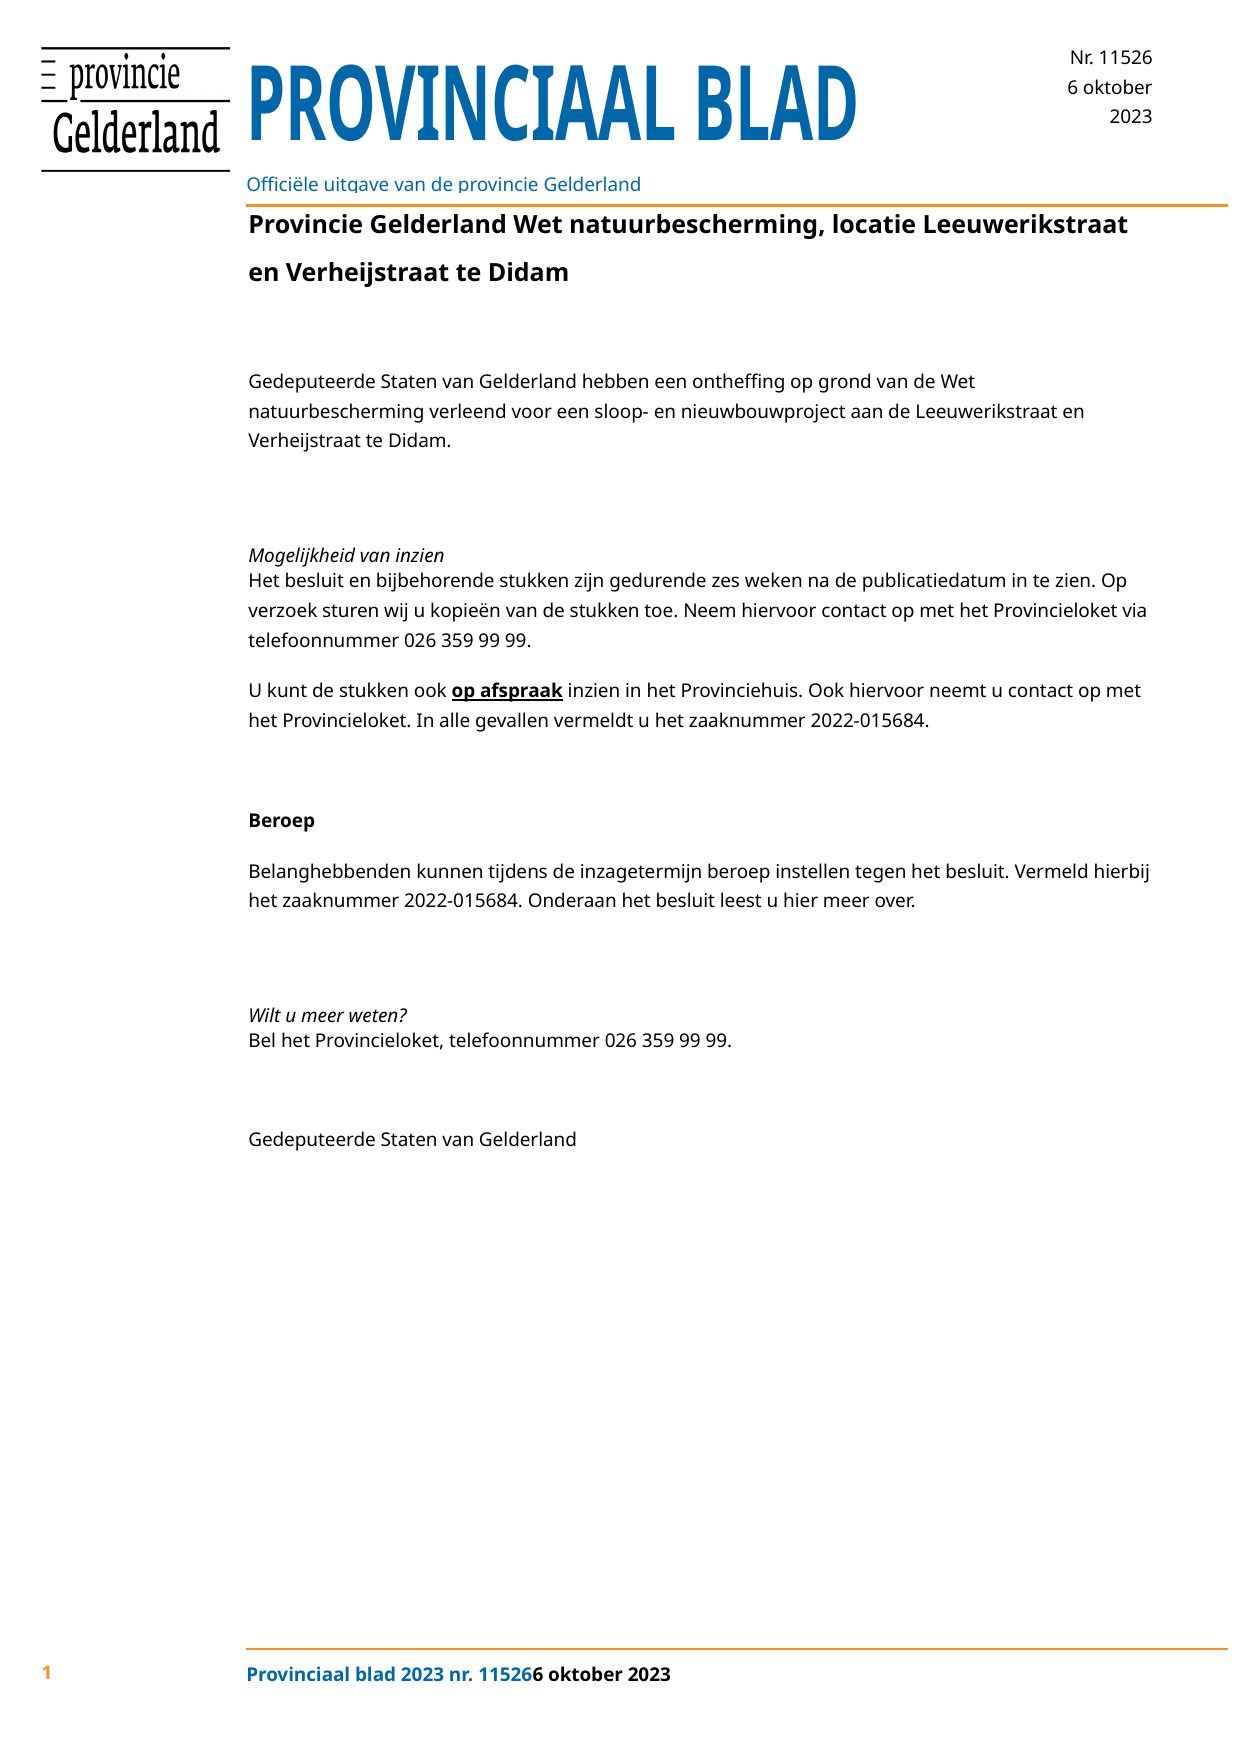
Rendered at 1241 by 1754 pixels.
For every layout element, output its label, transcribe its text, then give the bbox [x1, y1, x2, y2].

text Gedeputeerde Staten van Gelderland [248, 1126, 1152, 1152]
text Beroep [248, 808, 1152, 833]
text U kunt de stukken ook op afspraak inzien in het Provinciehuis. Ook hiervoor neemt u contact op met het Provincieloket. In alle gevallen vermeldt u het zaaknummer 2022-015684. [248, 677, 1152, 732]
text Gedeputeerde Staten van Gelderland hebben een ontheffing op grond van de Wet natuurbescherming verleend voor een sloop- en nieuwbouwproject aan de Leeuwerikstraat en Verheijstraat te Didam. [248, 368, 1152, 453]
text Mogelijkheid van inzien [248, 542, 1152, 568]
picture [41, 47, 231, 172]
text Provincie Gelderland Wet natuurbescherming, locatie Leeuwerikstraat en Verheijstraat te Didam [248, 207, 1152, 288]
text Het besluit en bijbehorende stukken zijn gedurende zes weken na de publicatiedatum in te zien. Op verzoek sturen wij u kopieën van de stukken toe. Neem hiervoor contact op met het Provincieloket via telefoonnummer 026 359 99 99. [248, 568, 1152, 652]
text Wilt u meer weten? [248, 1002, 1152, 1028]
text Bel het Provincieloket, telefoonnummer 026 359 99 99. [248, 1028, 1152, 1053]
text Belanghebbenden kunnen tijdens de inzagetermijn beroep instellen tegen het besluit. Vermeld hierbij het zaaknummer 2022-015684. Onderaan het besluit leest u hier meer over. [248, 858, 1152, 913]
